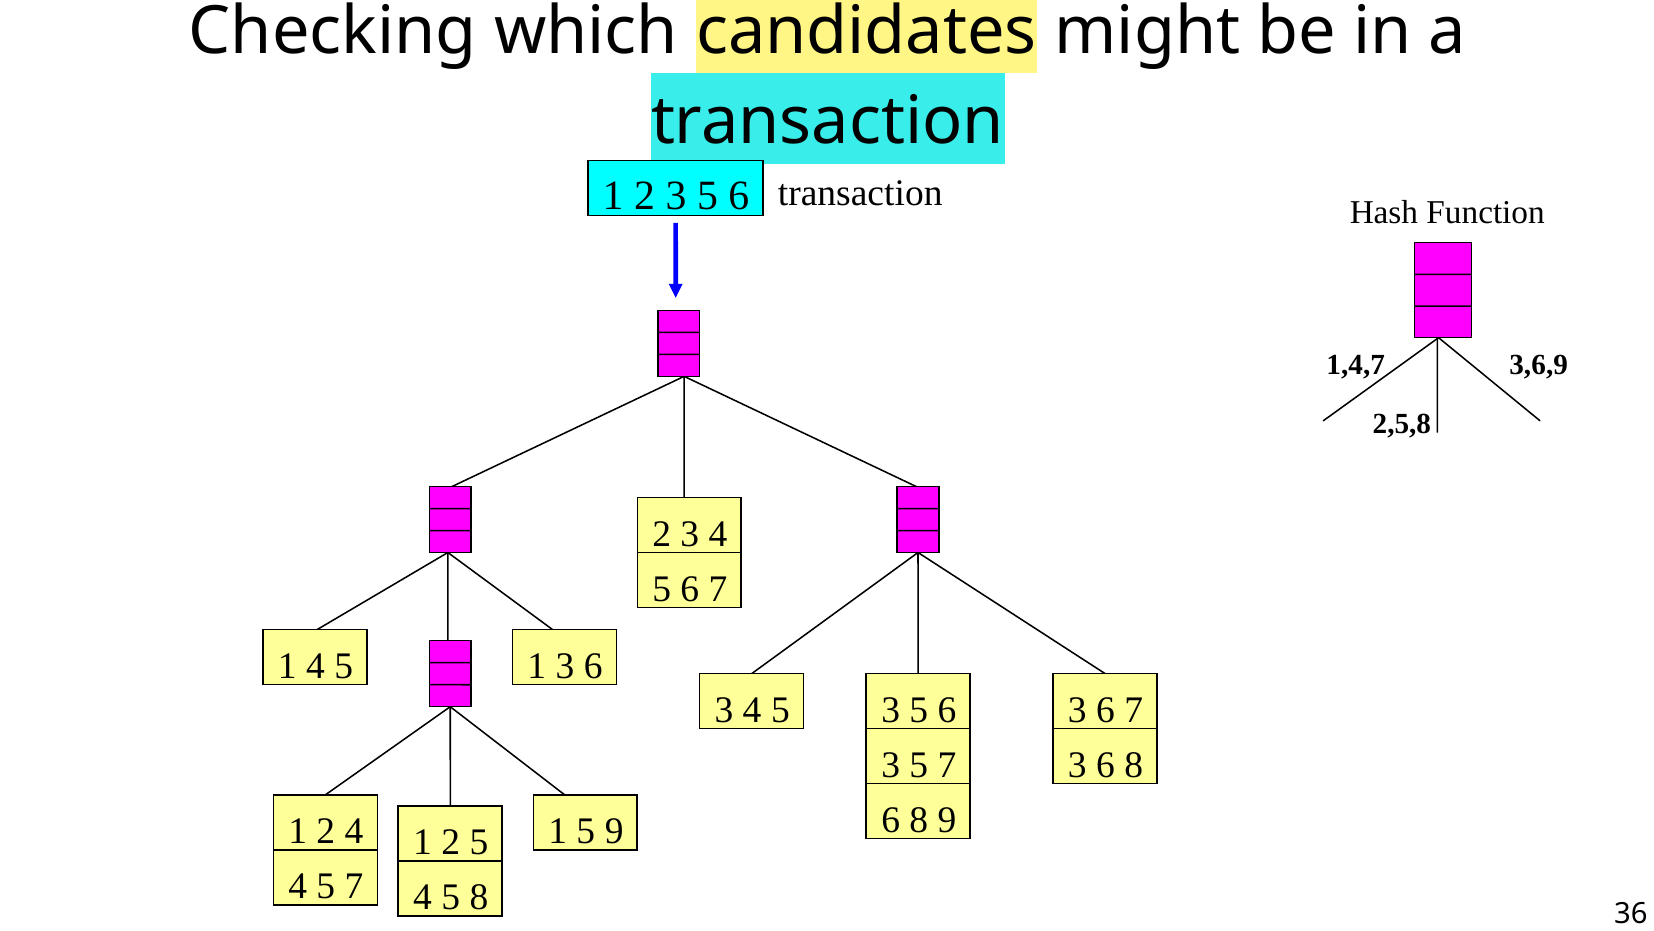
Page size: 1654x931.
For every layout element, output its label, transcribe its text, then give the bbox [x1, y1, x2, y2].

text_box [658, 356, 700, 377]
text_box [429, 664, 471, 683]
text_box 3 5 7 [866, 732, 972, 787]
text_box Hash Function [1334, 183, 1561, 238]
text_box [263, 629, 367, 633]
text_box [429, 532, 471, 553]
text_box 6 8 9 [866, 787, 972, 848]
text_box 3 4 5 [699, 677, 805, 738]
text_box [866, 728, 970, 732]
text_box 1 2 3 5 6 [587, 160, 765, 226]
text_box [897, 486, 939, 507]
text_box 3,6,9 [1494, 337, 1584, 388]
text_box [1414, 276, 1472, 305]
title Checking which candidates might be in a transaction [8, 16, 1648, 129]
text_box 4 5 8 [398, 864, 504, 925]
text_box [699, 673, 804, 677]
text_box [533, 794, 638, 798]
text_box [637, 497, 742, 501]
text_box 3 5 6 [866, 677, 972, 732]
text_box [429, 486, 471, 507]
text_box [637, 552, 742, 556]
text_box [897, 532, 939, 553]
text_box 4 5 7 [273, 853, 379, 914]
text_box [512, 629, 617, 633]
text_box [658, 310, 700, 331]
text_box [429, 510, 471, 529]
text_box [897, 510, 939, 529]
text_box [398, 805, 503, 809]
text_box [1053, 728, 1158, 732]
text_box [866, 673, 970, 677]
text_box 1 4 5 [263, 633, 369, 694]
text_box 2,5,8 [1357, 397, 1447, 448]
text_box 1,4,7 [1372, 367, 1401, 388]
text_box [429, 640, 471, 661]
text_box 3 6 8 [1053, 732, 1159, 793]
text_box [1414, 242, 1472, 273]
text_box transaction [763, 160, 958, 221]
text_box 1,4,7 [1311, 337, 1401, 388]
text_box [1414, 307, 1472, 338]
text_box [273, 849, 378, 853]
text_box [273, 794, 378, 798]
text_box 2 3 4 [637, 501, 743, 556]
text_box [398, 860, 503, 864]
text_box 3 6 7 [1053, 677, 1159, 732]
text_box 1 3 6 [512, 633, 618, 694]
text_box 1 2 5 [398, 809, 504, 864]
text_box 1 5 9 [533, 798, 639, 859]
text_box [866, 783, 970, 787]
text_box 5 6 7 [637, 556, 743, 617]
text_box 1 2 4 [273, 798, 379, 853]
text_box [429, 686, 471, 707]
text_box [1053, 673, 1158, 677]
text_box [658, 334, 700, 353]
